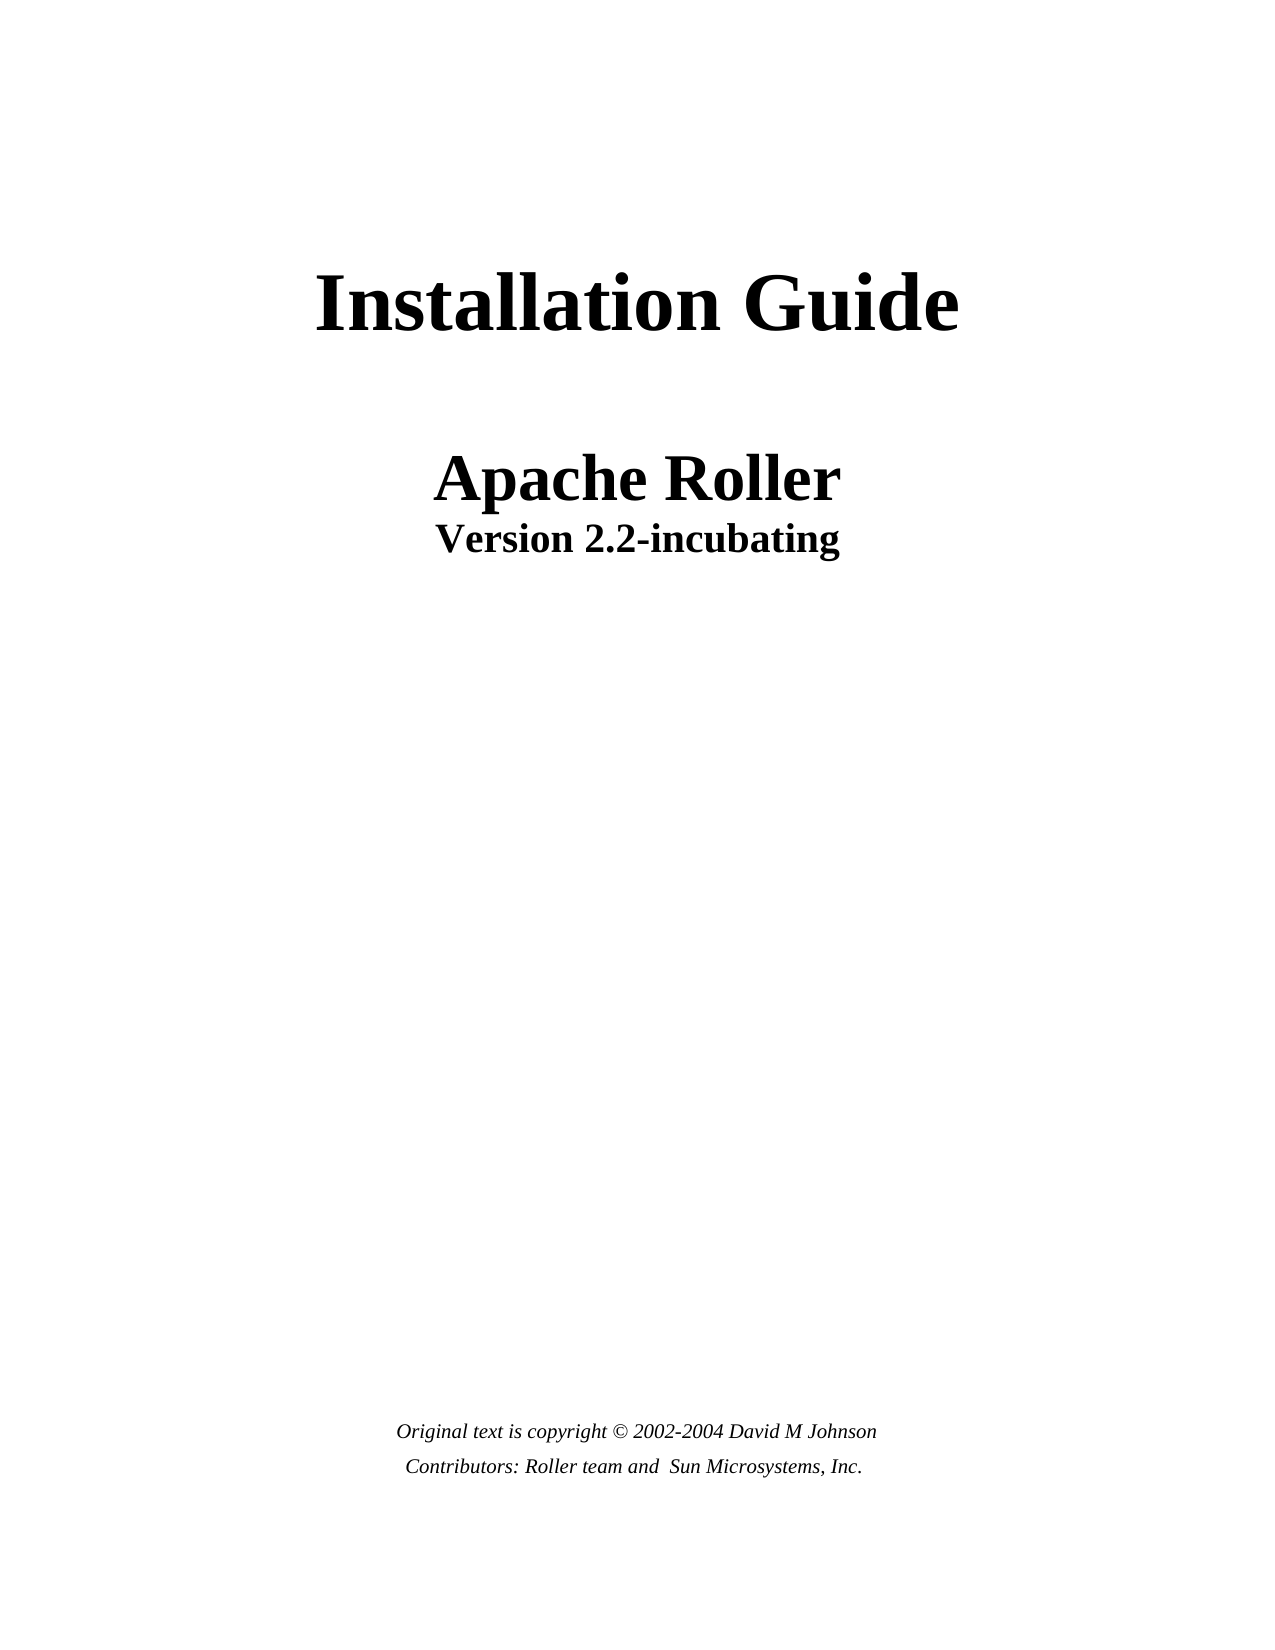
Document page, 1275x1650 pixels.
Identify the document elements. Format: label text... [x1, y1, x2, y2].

text Installation Guide [118, 257, 1157, 349]
text Apache Roller [118, 441, 1157, 515]
text Version 2.2-incubating [118, 515, 1157, 561]
text Original text is copyright © 2002-2004 David M Johnson [118, 1420, 1157, 1443]
text Contributors: Roller team and Sun Microsystems, Inc. [118, 1455, 1157, 1478]
